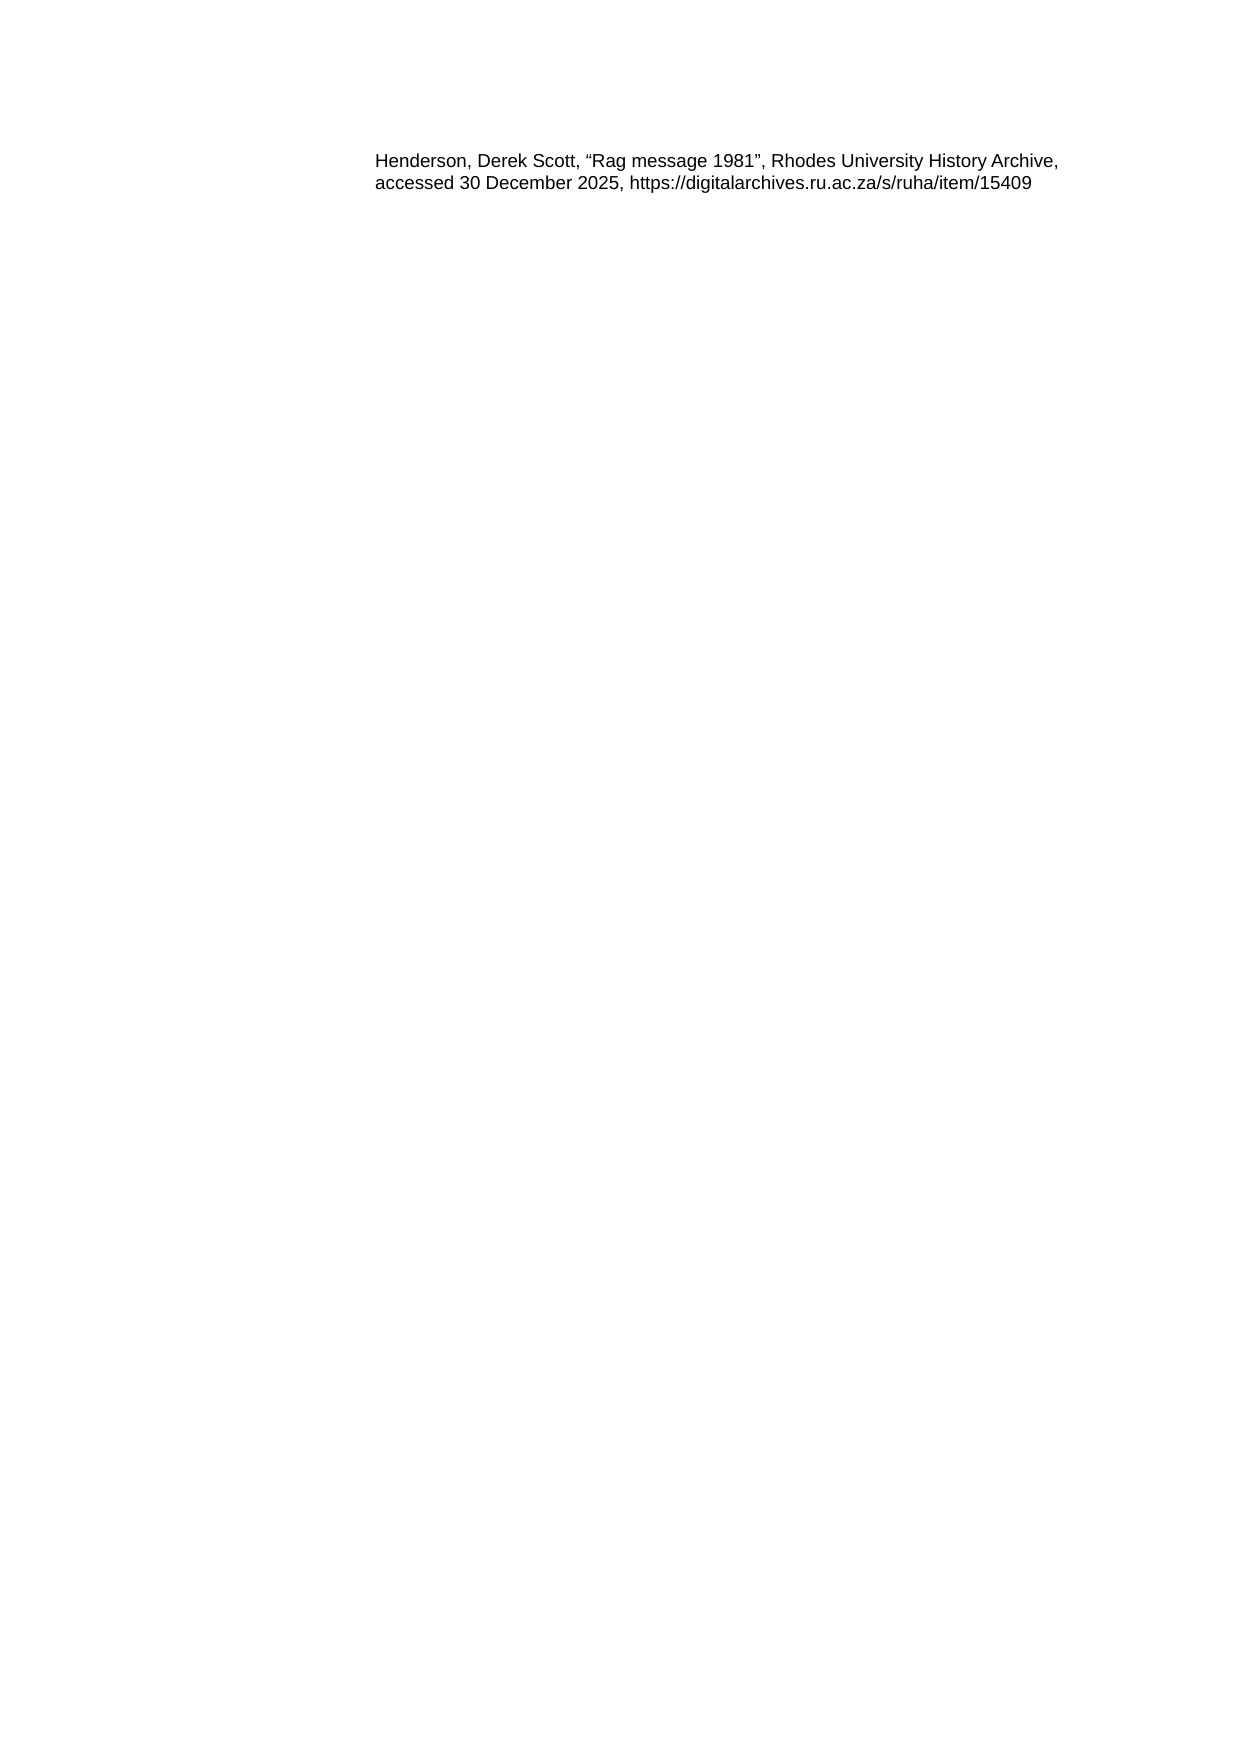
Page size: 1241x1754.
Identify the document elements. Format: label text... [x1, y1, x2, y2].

text Henderson, Derek Scott, “Rag message 1981”, Rhodes University History Archive, accessed 30 December 2025, https://digitalarchives.ru.ac.za/s/ruha/item/15409 [375, 150, 1090, 193]
